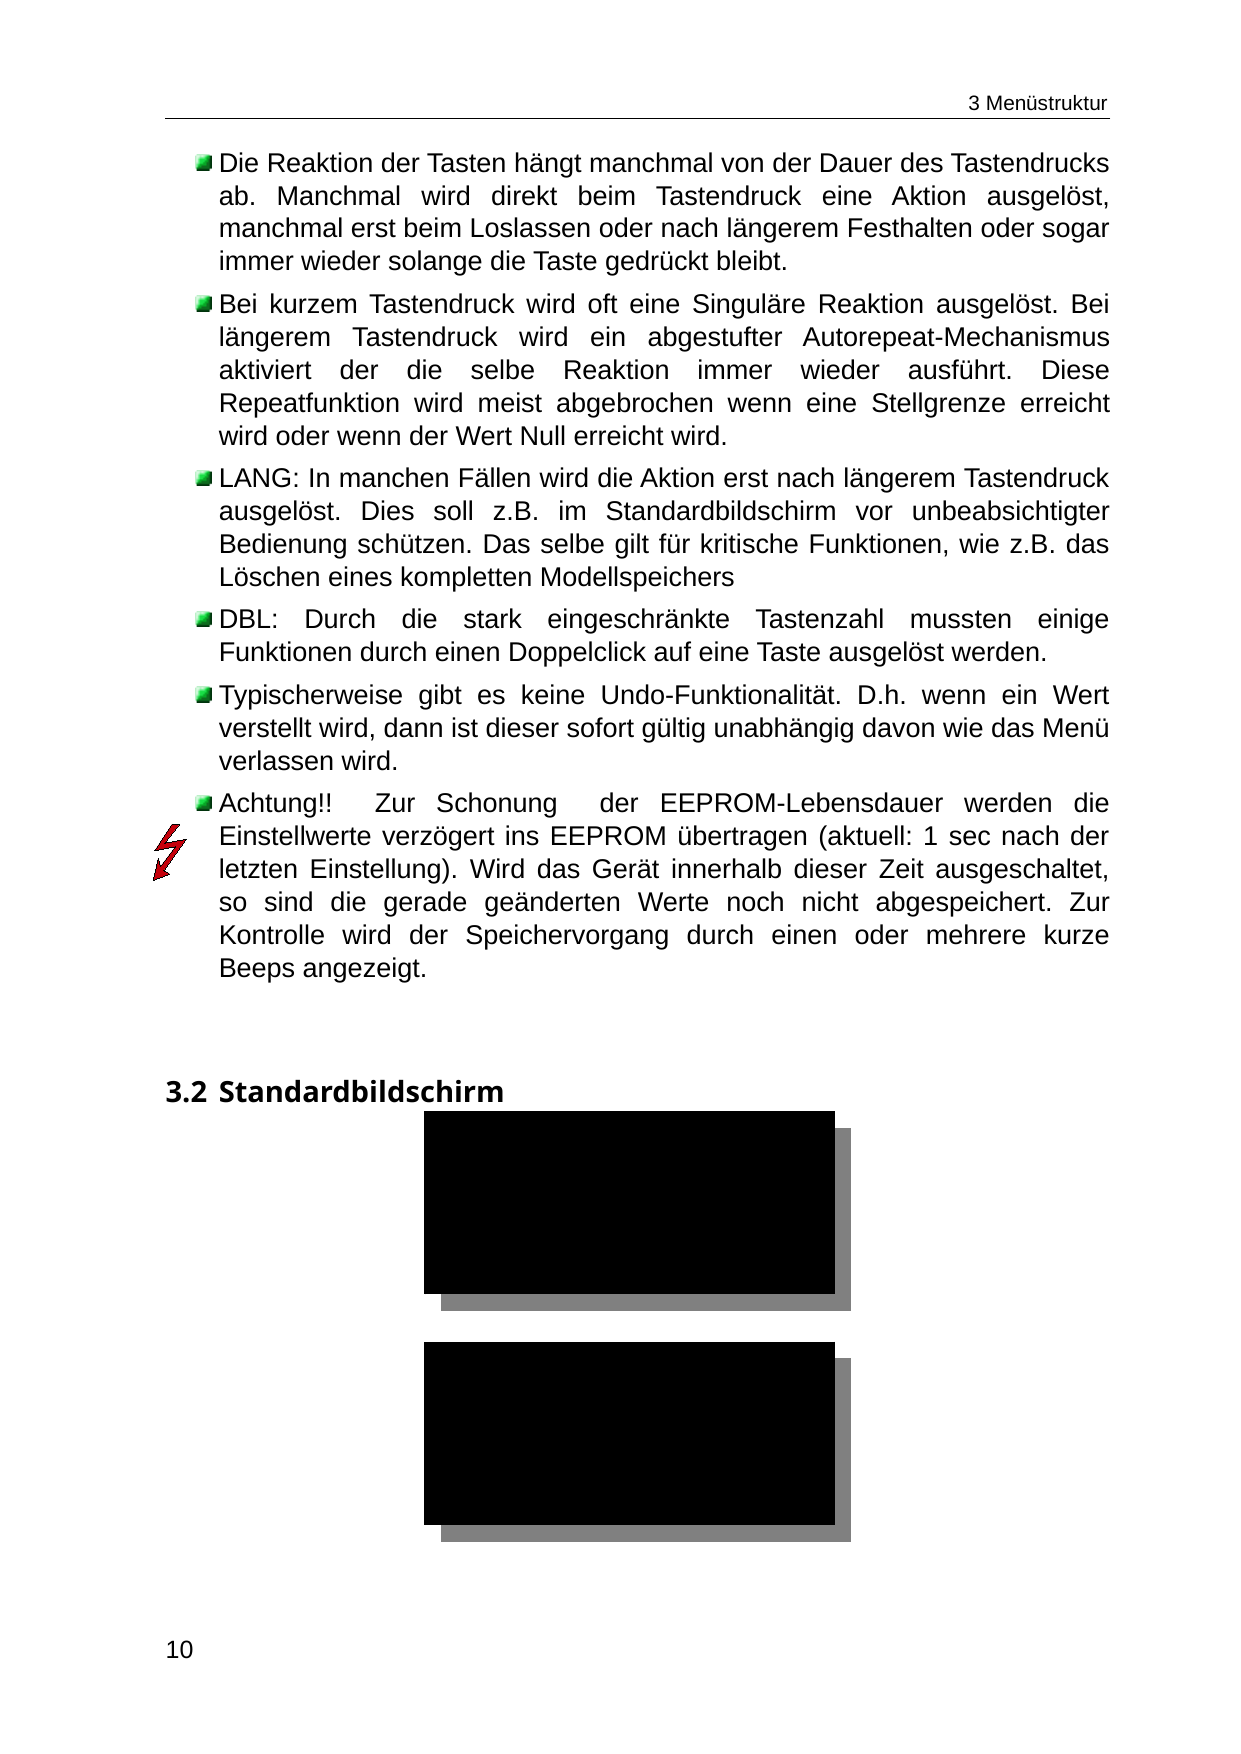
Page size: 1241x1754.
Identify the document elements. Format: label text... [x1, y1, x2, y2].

list Die Reaktion der Tasten hängt manchmal von der Dauer des Tastendrucks ab. Manchmal wird direkt beim Tastendruck eine Aktion ausgelöst, manchmal erst beim Loslassen oder nach längerem Festhalten oder sogar immer wieder solange die Taste gedrückt bleibt. [165, 147, 1110, 276]
picture [195, 611, 212, 627]
list LANG: In manchen Fällen wird die Aktion erst nach längerem Tastendruck ausgelöst. Dies soll z.B. im Standardbildschirm vor unbeabsichtigter Bedienung schützen. Das selbe gilt für kritische Funktionen, wie z.B. das Löschen eines kompletten Modellspeichers [165, 463, 1110, 592]
subtitle Standardbildschirm [165, 1071, 1110, 1111]
picture [195, 295, 212, 312]
picture [195, 795, 212, 811]
picture [195, 470, 212, 486]
list Typischerweise gibt es keine Undo-Funktionalität. D.h. wenn ein Wert verstellt wird, dann ist dieser sofort gültig unabhängig davon wie das Menü verlassen wird. [165, 679, 1110, 775]
list DBL: Durch die stark eingeschränkte Tastenzahl mussten einige Funktionen durch einen Doppelclick auf eine Taste ausgelöst werden. [165, 604, 1110, 667]
list Achtung!! Zur Schonung der EEPROM-Lebensdauer werden die Einstellwerte verzögert ins EEPROM übertragen (aktuell: 1 sec nach der letzten Einstellung). Wird das Gerät innerhalb dieser Zeit ausgeschaltet, so sind die gerade geänderten Werte noch nicht abgespeichert. Zur Kontrolle wird der Speichervorgang durch einen oder mehrere kurze Beeps angezeigt. [165, 788, 1110, 982]
list Bei kurzem Tastendruck wird oft eine Singuläre Reaktion ausgelöst. Bei längerem Tastendruck wird ein abgestufter Autorepeat-Mechanismus aktiviert der die selbe Reaktion immer wieder ausführt. Diese Repeatfunktion wird meist abgebrochen wenn eine Stellgrenze erreicht wird oder wenn der Wert Null erreicht wird. [165, 289, 1110, 450]
picture [195, 686, 212, 703]
picture [195, 154, 212, 171]
